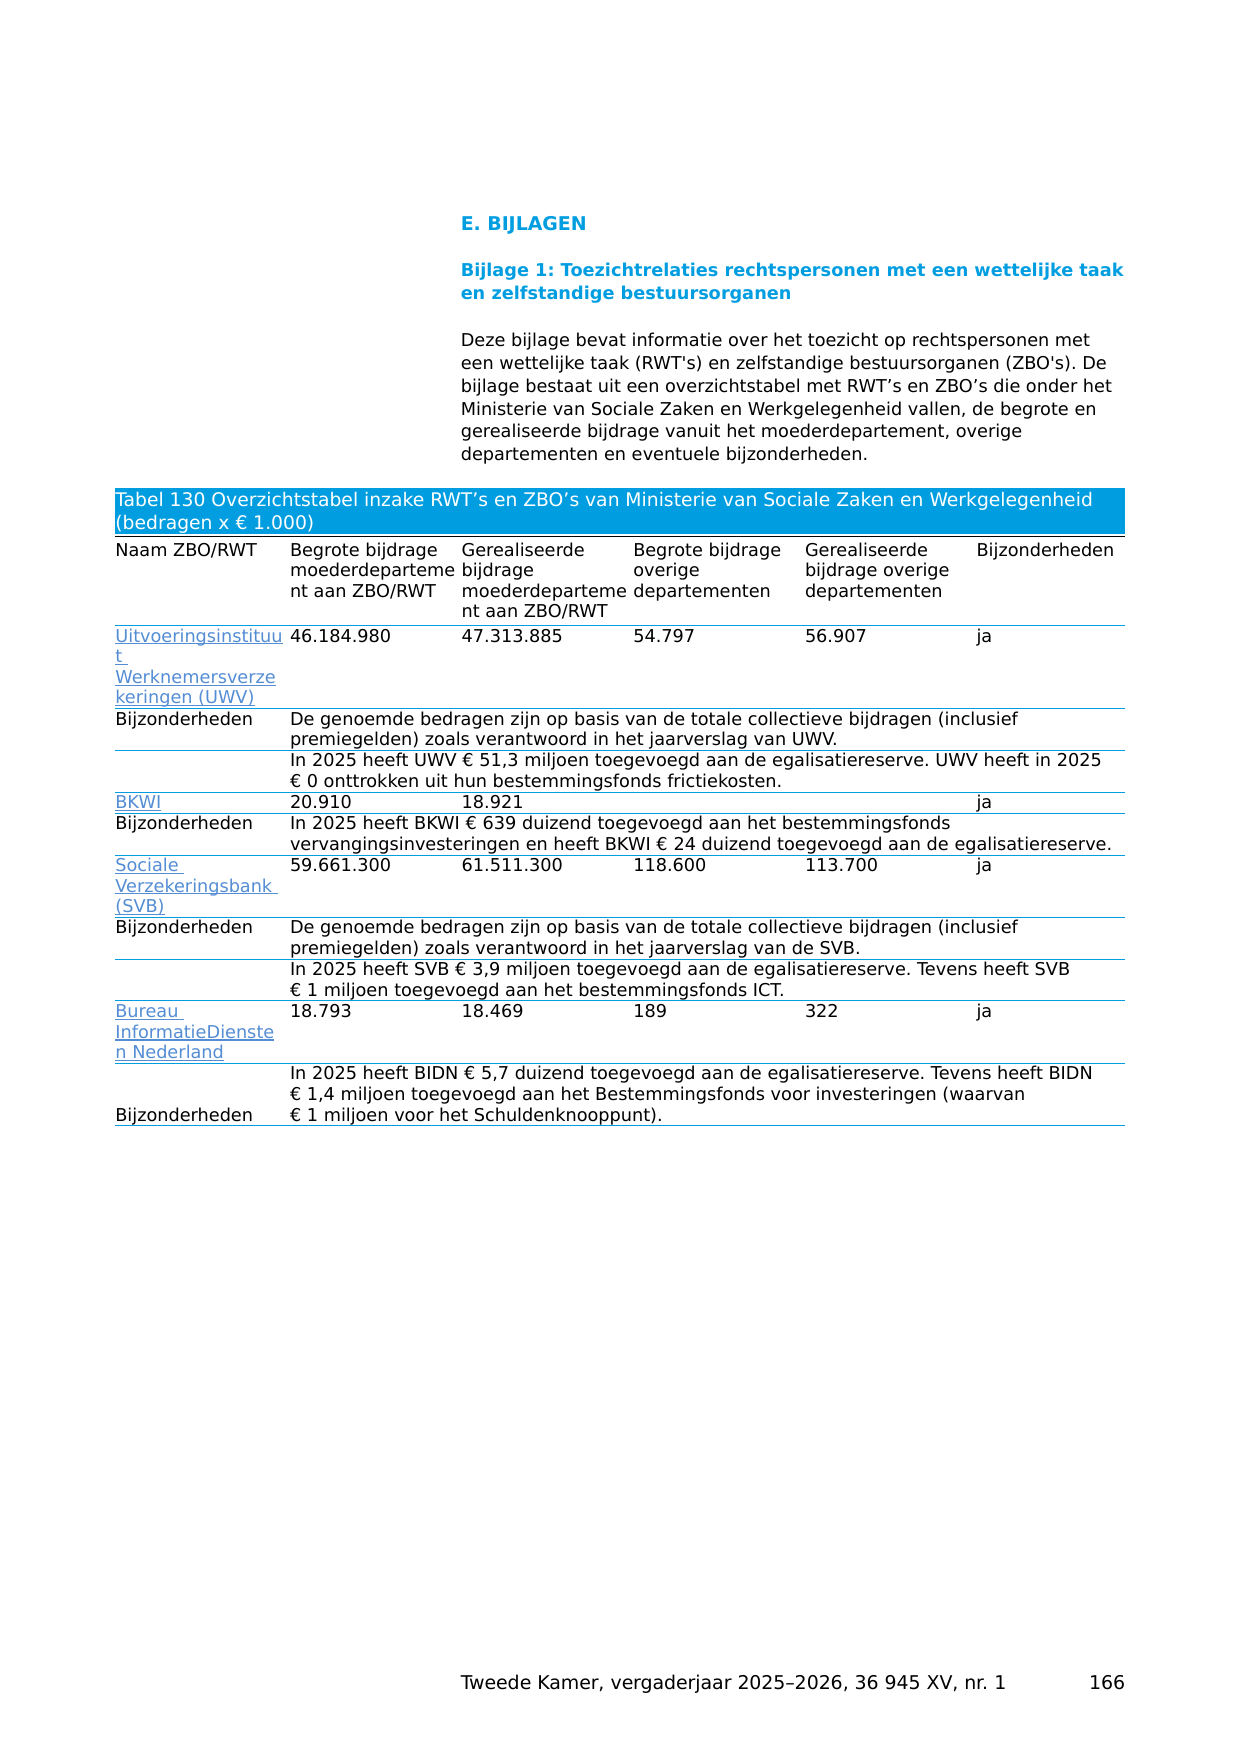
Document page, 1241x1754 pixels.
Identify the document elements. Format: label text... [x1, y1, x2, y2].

table_cell ja [974, 856, 1125, 917]
table_cell 18.921 [459, 793, 630, 813]
table_cell 18.793 [287, 1001, 458, 1063]
table_cell Bureau InformatieDiensten Nederland [115, 1001, 287, 1063]
table_cell Gerealiseerde bijdrage moederdepartement aan ZBO/RWT [459, 537, 630, 625]
table_cell 54.797 [630, 626, 802, 708]
table_cell Bijzonderheden [115, 918, 287, 959]
table_cell 20.910 [287, 793, 458, 813]
table_cell Bijzonderheden [115, 1064, 287, 1125]
table_cell Begrote bijdrage moederdepartement aan ZBO/RWT [287, 537, 458, 625]
table_cell In 2025 heeft SVB € 3,9 miljoen toegevoegd aan de egalisatiereserve. Tevens heeft SVB € 1 miljoen toegevoegd aan het bestemmingsfonds ICT. [287, 960, 1125, 1000]
table_cell 189 [630, 1001, 802, 1063]
table_cell [630, 793, 802, 813]
table_cell BKWI [115, 793, 287, 813]
table_cell Bijzonderheden [974, 537, 1125, 625]
table_cell 59.661.300 [287, 856, 458, 917]
table_cell 46.184.980 [287, 626, 458, 708]
table_cell 47.313.885 [459, 626, 630, 708]
table_cell In 2025 heeft BIDN € 5,7 duizend toegevoegd aan de egalisatiereserve. Tevens heeft BIDN € 1,4 miljoen toegevoegd aan het Bestemmingsfonds voor investeringen (waarvan € 1 miljoen voor het Schuldenknooppunt). [287, 1064, 1125, 1125]
table_cell ja [974, 626, 1125, 708]
table_cell 118.600 [630, 856, 802, 917]
table_cell [115, 960, 287, 1000]
table_cell Bijzonderheden [115, 814, 287, 854]
table_cell 61.511.300 [459, 856, 630, 917]
table_cell In 2025 heeft UWV € 51,3 miljoen toegevoegd aan de egalisatiereserve. UWV heeft in 2025 € 0 onttrokken uit hun bestemmingsfonds frictiekosten. [287, 751, 1125, 792]
table_cell 113.700 [802, 856, 973, 917]
table_cell Sociale Verzekeringsbank (SVB) [115, 856, 287, 917]
table_cell Bijzonderheden [115, 709, 287, 750]
table_cell Naam ZBO/RWT [115, 537, 287, 625]
table_cell Uitvoeringsinstituut Werknemersverzekeringen (UWV) [115, 626, 287, 708]
table_cell De genoemde bedragen zijn op basis van de totale collectieve bijdragen (inclusief premiegelden) zoals verantwoord in het jaarverslag van de SVB. [287, 918, 1125, 959]
table_cell Gerealiseerde bijdrage overige departementen [802, 537, 973, 625]
title E. Bijlagen [461, 213, 1125, 235]
table_cell [115, 751, 287, 792]
table_cell ja [974, 793, 1125, 813]
table_cell In 2025 heeft BKWI € 639 duizend toegevoegd aan het bestemmingsfonds vervangingsinvesteringen en heeft BKWI € 24 duizend toegevoegd aan de egalisatiereserve. [287, 814, 1125, 854]
table_cell 56.907 [802, 626, 973, 708]
table_cell [802, 793, 973, 813]
table_cell 18.469 [459, 1001, 630, 1063]
title Bijlage 1: Toezichtrelaties rechtspersonen met een wettelijke taak en zelfstandige bestuursorganen [461, 258, 1125, 304]
text Deze bijlage bevat informatie over het toezicht op rechtspersonen met een wettelijke taak (RWT's) en zelfstandige bestuursorganen (ZBO's). De bijlage bestaat uit een overzichtstabel met RWT’s en ZBO’s die onder het Ministerie van Sociale Zaken en Werkgelegenheid vallen, de begrote en gerealiseerde bijdrage vanuit het moederdepartement, overige departementen en eventuele bijzonderheden. [461, 328, 1125, 465]
table_cell Begrote bijdrage overige departementen [630, 537, 802, 625]
table_cell ja [974, 1001, 1125, 1063]
table_cell De genoemde bedragen zijn op basis van de totale collectieve bijdragen (inclusief premiegelden) zoals verantwoord in het jaarverslag van UWV. [287, 709, 1125, 750]
table_cell 322 [802, 1001, 973, 1063]
